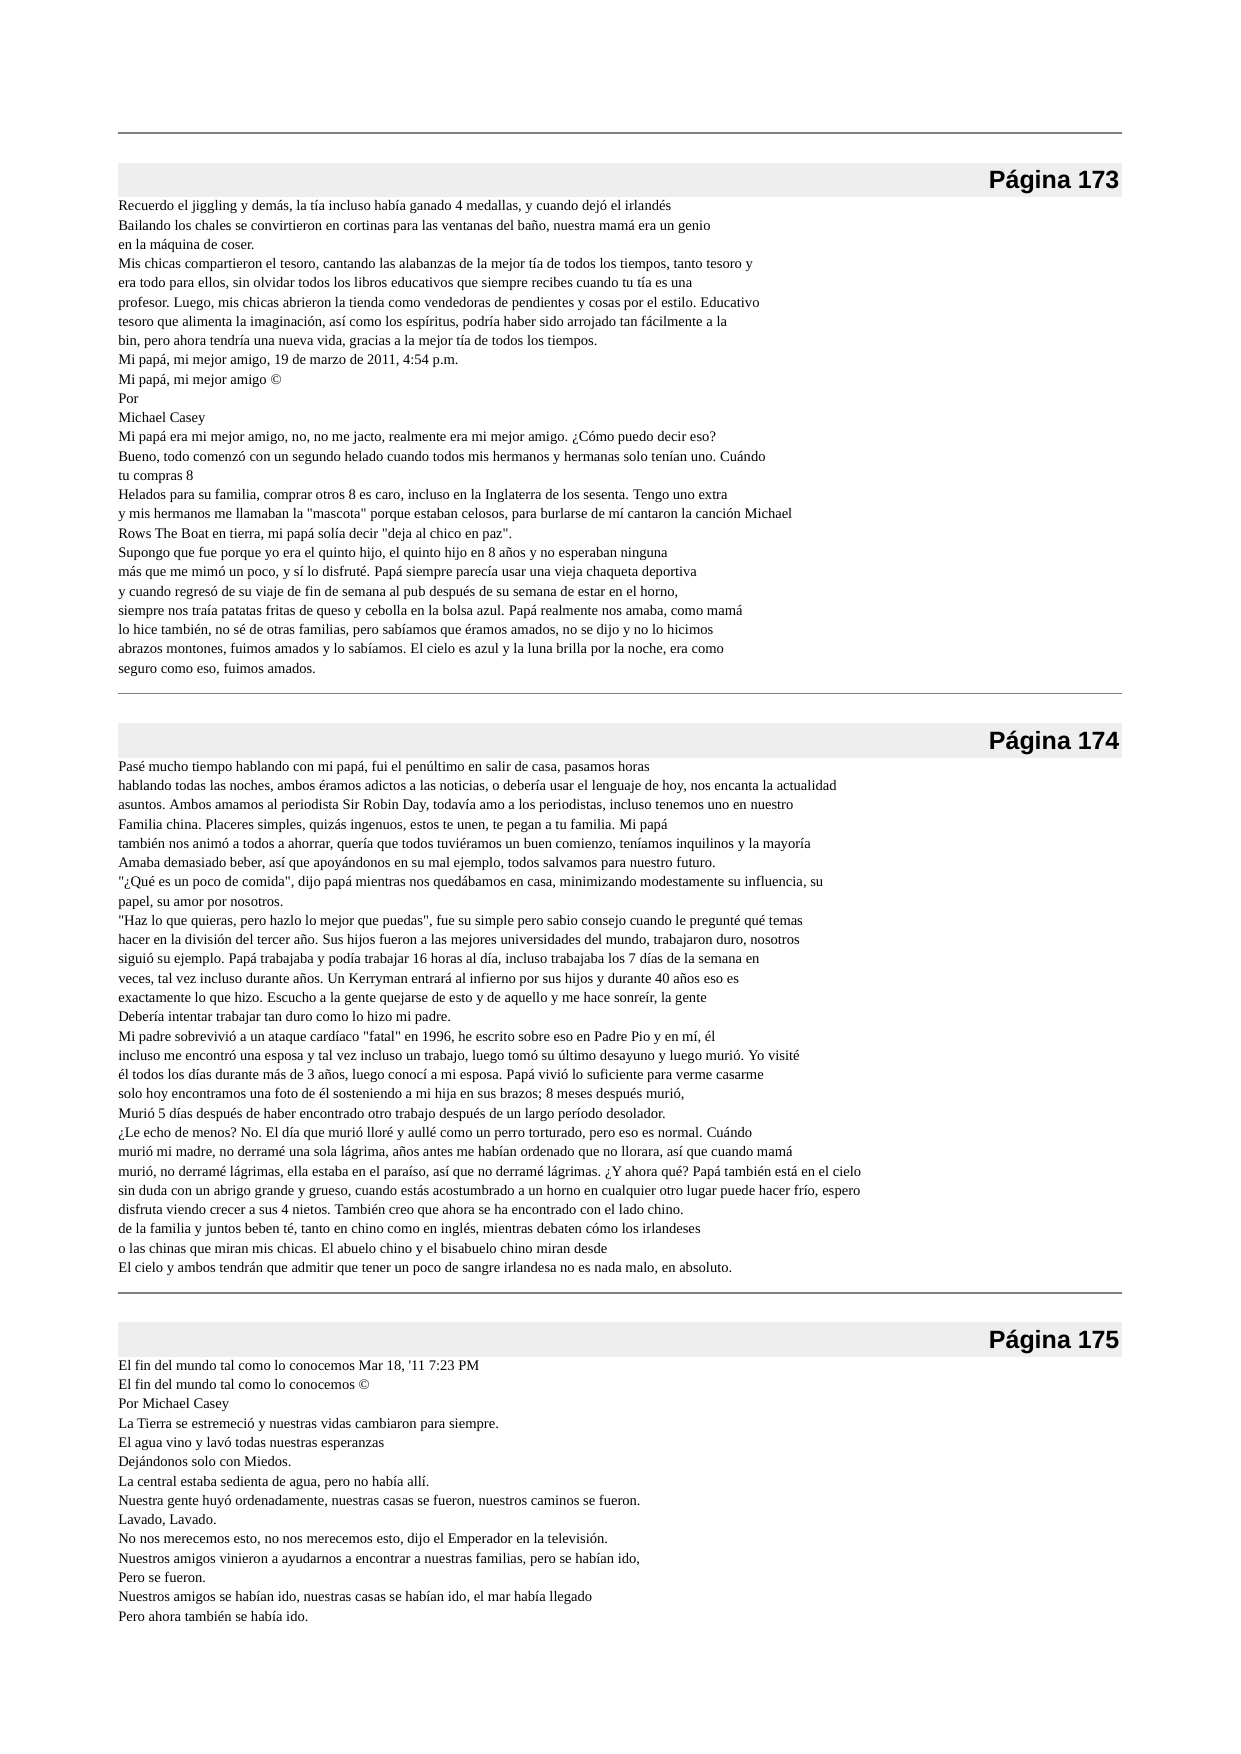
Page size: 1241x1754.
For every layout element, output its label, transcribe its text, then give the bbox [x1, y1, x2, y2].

text en la máquina de coser. [118, 236, 1122, 252]
text La central estaba sedienta de agua, pero no había allí. [118, 1472, 1122, 1489]
text disfruta viendo crecer a sus 4 nietos. También creo que ahora se ha encontrado con el lado chino. [118, 1201, 1122, 1218]
text también nos animó a todos a ahorrar, quería que todos tuviéramos un buen comienzo, teníamos inquilinos y la mayoría [118, 835, 1122, 851]
text era todo para ellos, sin olvidar todos los libros educativos que siempre recibes cuando tu tía es una [118, 274, 1122, 291]
text Bailando los chales se convirtieron en cortinas para las ventanas del baño, nuestra mamá era un genio [118, 216, 1122, 233]
text o las chinas que miran mis chicas. El abuelo chino y el bisabuelo chino miran desde [118, 1239, 1122, 1256]
text Lavado, Lavado. [118, 1511, 1122, 1528]
text Nuestra gente huyó ordenadamente, nuestras casas se fueron, nuestros caminos se fueron. [118, 1492, 1122, 1508]
text "¿Qué es un poco de comida", dijo papá mientras nos quedábamos en casa, minimizando modestamente su influencia, su [118, 873, 1122, 890]
text Debería intentar trabajar tan duro como lo hizo mi padre. [118, 1008, 1122, 1025]
text siguió su ejemplo. Papá trabajaba y podía trabajar 16 horas al día, incluso trabajaba los 7 días de la semana en [118, 950, 1122, 967]
text Mi papá, mi mejor amigo, 19 de marzo de 2011, 4:54 p.m. [118, 351, 1122, 368]
text Por [118, 390, 1122, 406]
text veces, tal vez incluso durante años. Un Kerryman entrará al infierno por sus hijos y durante 40 años eso es [118, 969, 1122, 986]
text de la familia y juntos beben té, tanto en chino como en inglés, mientras debaten cómo los irlandeses [118, 1220, 1122, 1237]
text Michael Casey [118, 409, 1122, 426]
text bin, pero ahora tendría una nueva vida, gracias a la mejor tía de todos los tiempos. [118, 332, 1122, 349]
text El fin del mundo tal como lo conocemos Mar 18, '11 7:23 PM [118, 1357, 1122, 1373]
text hacer en la división del tercer año. Sus hijos fueron a las mejores universidades del mundo, trabajaron duro, nosotros [118, 931, 1122, 948]
table_header Página 174 [118, 723, 1122, 758]
text Mi padre sobrevivió a un ataque cardíaco "fatal" en 1996, he escrito sobre eso en Padre Pio y en mí, él [118, 1027, 1122, 1044]
text Pero se fueron. [118, 1569, 1122, 1586]
text seguro como eso, fuimos amados. [118, 659, 1122, 676]
text Bueno, todo comenzó con un segundo helado cuando todos mis hermanos y hermanas solo tenían uno. Cuándo [118, 447, 1122, 464]
table_header Página 175 [118, 1322, 1122, 1357]
text La Tierra se estremeció y nuestras vidas cambiaron para siempre. [118, 1414, 1122, 1431]
text él todos los días durante más de 3 años, luego conocí a mi esposa. Papá vivió lo suficiente para verme casarme [118, 1066, 1122, 1083]
text Pasé mucho tiempo hablando con mi papá, fui el penúltimo en salir de casa, pasamos horas [118, 758, 1122, 774]
text sin duda con un abrigo grande y grueso, cuando estás acostumbrado a un horno en cualquier otro lugar puede hacer frío, espero [118, 1182, 1122, 1198]
text y mis hermanos me llamaban la "mascota" porque estaban celosos, para burlarse de mí cantaron la canción Michael [118, 505, 1122, 522]
text El agua vino y lavó todas nuestras esperanzas [118, 1434, 1122, 1451]
text ¿Le echo de menos? No. El día que murió lloré y aullé como un perro torturado, pero eso es normal. Cuándo [118, 1124, 1122, 1141]
text asuntos. Ambos amamos al periodista Sir Robin Day, todavía amo a los periodistas, incluso tenemos uno en nuestro [118, 796, 1122, 813]
text Amaba demasiado beber, así que apoyándonos en su mal ejemplo, todos salvamos para nuestro futuro. [118, 854, 1122, 871]
text más que me mimó un poco, y sí lo disfruté. Papá siempre parecía usar una vieja chaqueta deportiva [118, 563, 1122, 580]
text Murió 5 días después de haber encontrado otro trabajo después de un largo período desolador. [118, 1104, 1122, 1121]
text siempre nos traía patatas fritas de queso y cebolla en la bolsa azul. Papá realmente nos amaba, como mamá [118, 602, 1122, 618]
text Por Michael Casey [118, 1395, 1122, 1412]
text abrazos montones, fuimos amados y lo sabíamos. El cielo es azul y la luna brilla por la noche, era como [118, 640, 1122, 657]
text y cuando regresó de su viaje de fin de semana al pub después de su semana de estar en el horno, [118, 582, 1122, 599]
text Nuestros amigos vinieron a ayudarnos a encontrar a nuestras familias, pero se habían ido, [118, 1549, 1122, 1566]
text Recuerdo el jiggling y demás, la tía incluso había ganado 4 medallas, y cuando dejó el irlandés [118, 197, 1122, 214]
text hablando todas las noches, ambos éramos adictos a las noticias, o debería usar el lenguaje de hoy, nos encanta la actualidad [118, 777, 1122, 794]
text Pero ahora también se había ido. [118, 1607, 1122, 1624]
text Rows The Boat en tierra, mi papá solía decir "deja al chico en paz". [118, 524, 1122, 541]
text No nos merecemos esto, no nos merecemos esto, dijo el Emperador en la televisión. [118, 1530, 1122, 1547]
text Nuestros amigos se habían ido, nuestras casas se habían ido, el mar había llegado [118, 1588, 1122, 1605]
text murió mi madre, no derramé una sola lágrima, años antes me habían ordenado que no llorara, así que cuando mamá [118, 1143, 1122, 1160]
text El cielo y ambos tendrán que admitir que tener un poco de sangre irlandesa no es nada malo, en absoluto. [118, 1259, 1122, 1275]
text papel, su amor por nosotros. [118, 892, 1122, 909]
text Mis chicas compartieron el tesoro, cantando las alabanzas de la mejor tía de todos los tiempos, tanto tesoro y [118, 255, 1122, 272]
text Mi papá, mi mejor amigo © [118, 370, 1122, 387]
text exactamente lo que hizo. Escucho a la gente quejarse de esto y de aquello y me hace sonreír, la gente [118, 989, 1122, 1006]
text "Haz lo que quieras, pero hazlo lo mejor que puedas", fue su simple pero sabio consejo cuando le pregunté qué temas [118, 912, 1122, 928]
text Supongo que fue porque yo era el quinto hijo, el quinto hijo en 8 años y no esperaban ninguna [118, 544, 1122, 561]
text lo hice también, no sé de otras familias, pero sabíamos que éramos amados, no se dijo y no lo hicimos [118, 621, 1122, 638]
text Dejándonos solo con Miedos. [118, 1453, 1122, 1470]
text Mi papá era mi mejor amigo, no, no me jacto, realmente era mi mejor amigo. ¿Cómo puedo decir eso? [118, 428, 1122, 445]
text murió, no derramé lágrimas, ella estaba en el paraíso, así que no derramé lágrimas. ¿Y ahora qué? Papá también está en el cielo [118, 1162, 1122, 1179]
text tesoro que alimenta la imaginación, así como los espíritus, podría haber sido arrojado tan fácilmente a la [118, 313, 1122, 329]
text incluso me encontró una esposa y tal vez incluso un trabajo, luego tomó su último desayuno y luego murió. Yo visité [118, 1047, 1122, 1063]
text Helados para su familia, comprar otros 8 es caro, incluso en la Inglaterra de los sesenta. Tengo uno extra [118, 486, 1122, 503]
text profesor. Luego, mis chicas abrieron la tienda como vendedoras de pendientes y cosas por el estilo. Educativo [118, 293, 1122, 310]
text tu compras 8 [118, 467, 1122, 483]
table_header Página 173 [118, 163, 1122, 197]
text El fin del mundo tal como lo conocemos © [118, 1376, 1122, 1393]
text solo hoy encontramos una foto de él sosteniendo a mi hija en sus brazos; 8 meses después murió, [118, 1085, 1122, 1102]
text Familia china. Placeres simples, quizás ingenuos, estos te unen, te pegan a tu familia. Mi papá [118, 815, 1122, 832]
